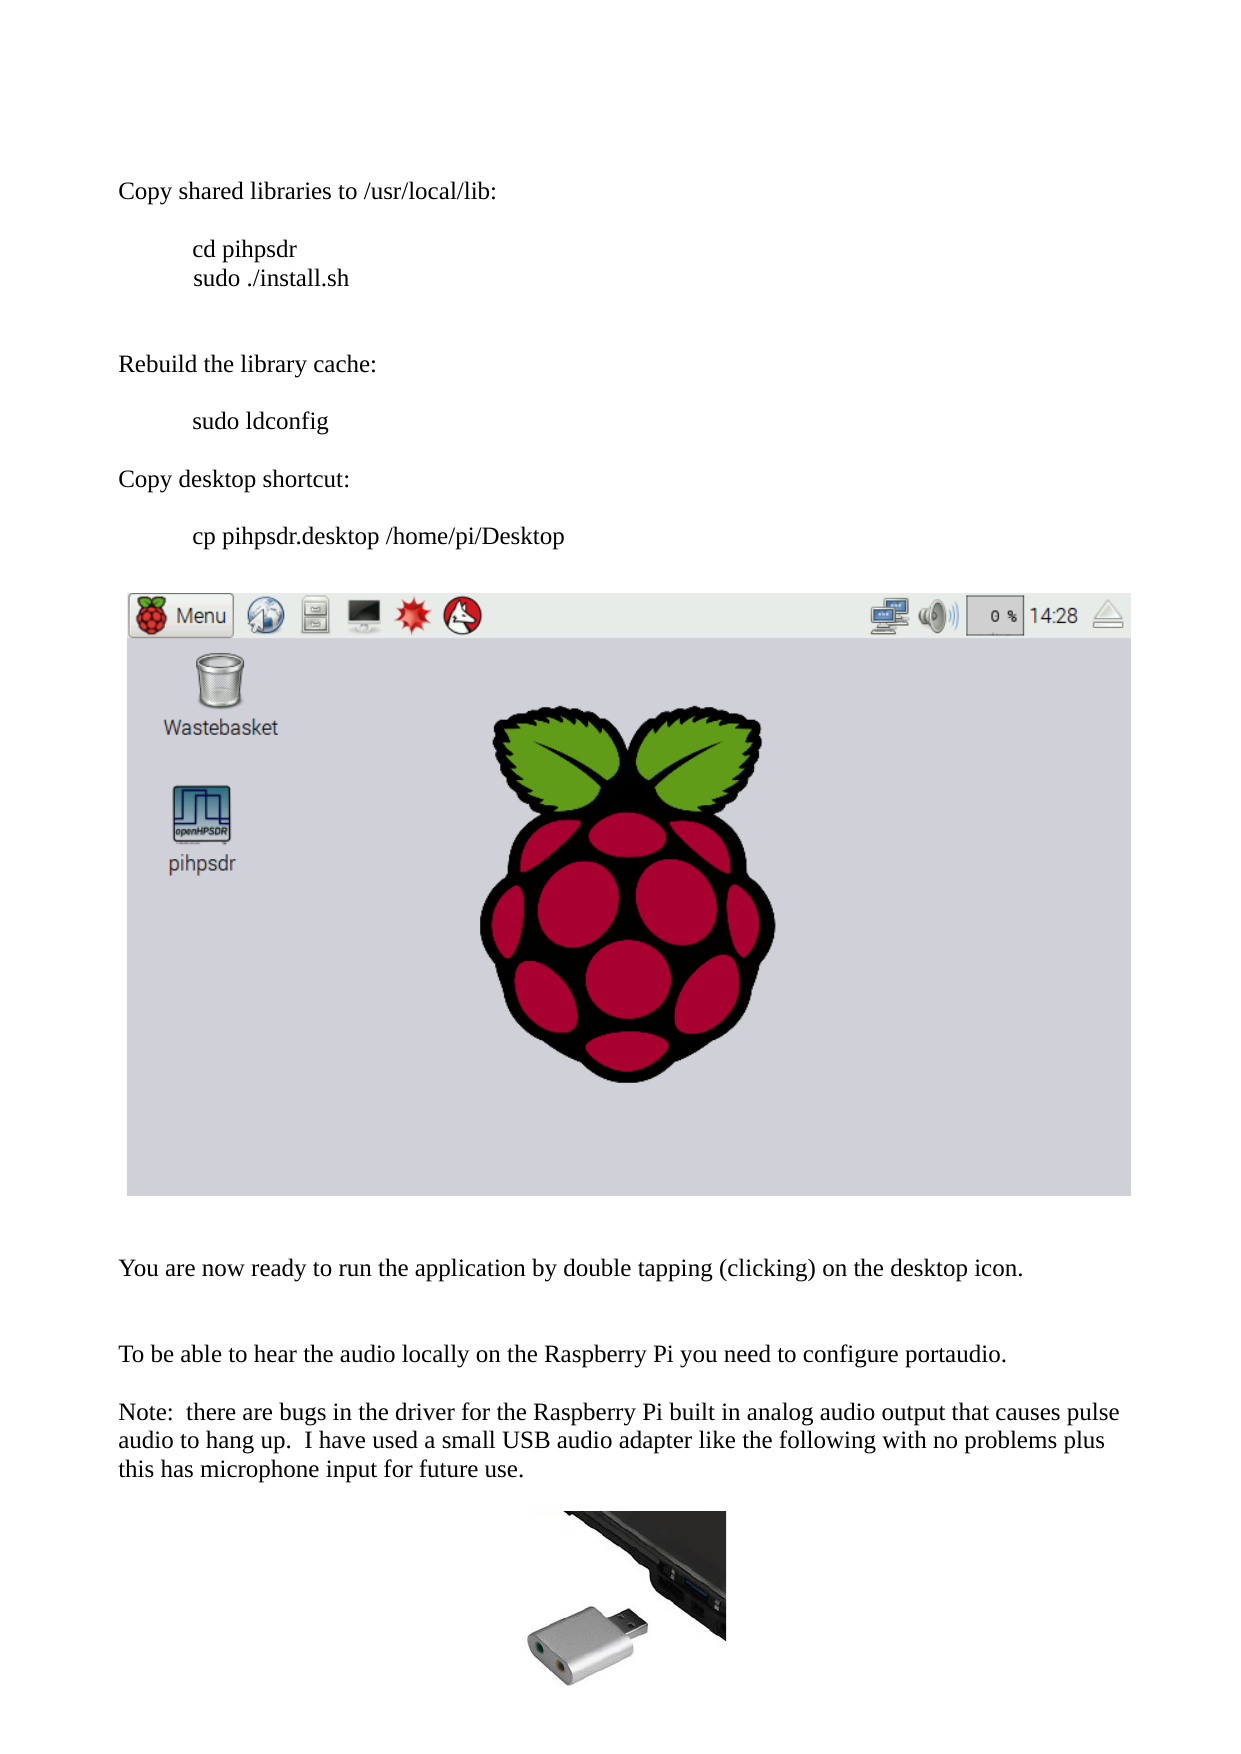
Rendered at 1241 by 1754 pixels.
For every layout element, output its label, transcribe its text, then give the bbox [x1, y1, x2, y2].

text Note: there are bugs in the driver for the Raspberry Pi built in analog audio output that causes pulse audio to hang up. I have used a small USB audio adapter like the following with no problems plus this has microphone input for future use. [118, 1397, 1122, 1483]
picture [514, 1511, 727, 1724]
text You are now ready to run the application by double tapping (clicking) on the desktop icon. [118, 1253, 1122, 1282]
text cd pihpsdr [118, 234, 1122, 263]
text cp pihpsdr.desktop /home/pi/Desktop [118, 521, 1122, 550]
text Rebuild the library cache: [118, 349, 1122, 378]
text To be able to hear the audio locally on the Raspberry Pi you need to configure portaudio. [118, 1339, 1122, 1368]
picture [127, 593, 1131, 1196]
text sudo ./install.sh [118, 263, 1122, 291]
text sudo ldconfig [192, 406, 1122, 435]
text Copy shared libraries to /usr/local/lib: [118, 176, 1122, 205]
text Copy desktop shortcut: [118, 464, 1122, 493]
